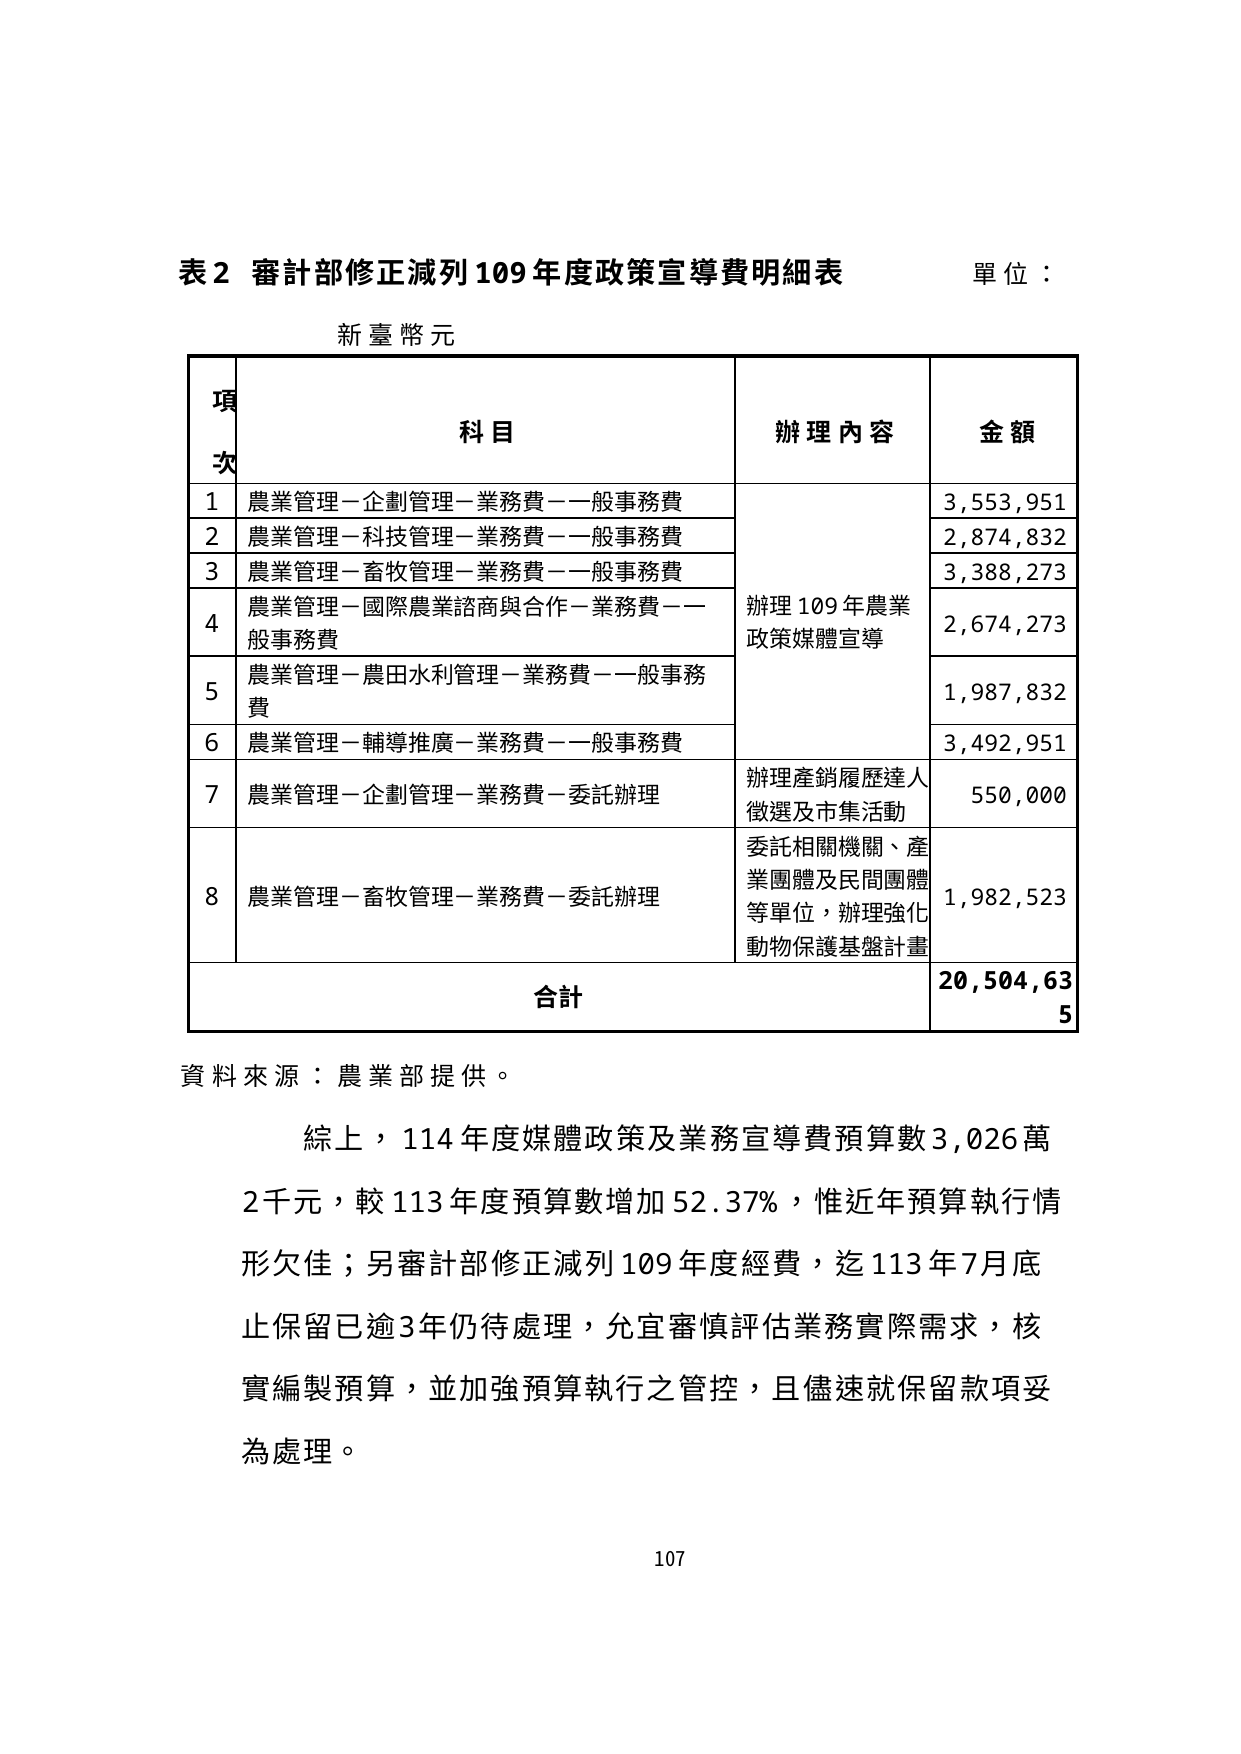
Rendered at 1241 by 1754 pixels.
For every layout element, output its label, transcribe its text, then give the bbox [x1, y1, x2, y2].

table_cell 農業管理－農田水利管理－業務費－一般事務費 [237, 657, 734, 723]
table_cell 農業管理－畜牧管理－業務費－一般事務費 [237, 554, 734, 587]
table_cell 1,982,523 [931, 828, 1076, 962]
text 表2 審計部修正減列109年度政策宣導費明細表 單位：新臺幣元 [177, 229, 1063, 354]
table_cell 農業管理－輔導推廣－業務費－一般事務費 [237, 725, 734, 758]
text 資料來源：農業部提供。 [177, 1033, 1063, 1095]
table_cell 3,553,951 [931, 484, 1076, 517]
table_cell 辦理產銷履歷達人徵選及市集活動 [736, 760, 929, 827]
table_cell 農業管理－畜牧管理－業務費－委託辦理 [237, 828, 734, 962]
table_cell 農業管理－國際農業諮商與合作－業務費－一般事務費 [237, 589, 734, 655]
table_cell 7 [190, 760, 235, 827]
table_cell 8 [190, 828, 235, 962]
table_cell 3,492,951 [931, 725, 1076, 758]
table_cell 2,674,273 [931, 589, 1076, 655]
table_header 金額 [931, 358, 1076, 482]
table_header 項次 [190, 358, 235, 482]
table_cell 辦理109年農業政策媒體宣導 [736, 484, 929, 758]
table_cell 3 [190, 554, 235, 587]
table_cell 2 [190, 519, 235, 552]
table_cell 2,874,832 [931, 519, 1076, 552]
table_cell 20,504,635 [931, 963, 1076, 1030]
table_cell 農業管理－科技管理－業務費－一般事務費 [237, 519, 734, 552]
table_cell 3,388,273 [931, 554, 1076, 587]
table_cell 農業管理－企劃管理－業務費－一般事務費 [237, 484, 734, 517]
table_cell 4 [190, 589, 235, 655]
table_cell 1,987,832 [931, 657, 1076, 723]
table_cell 6 [190, 725, 235, 758]
table_header 辦理內容 [736, 358, 929, 482]
table_cell 5 [190, 657, 235, 723]
table_header 科目 [237, 358, 734, 482]
table_cell 合計 [190, 963, 929, 1030]
table_cell 農業管理－企劃管理－業務費－委託辦理 [237, 760, 734, 827]
table_cell 委託相關機關、產業團體及民間團體等單位，辦理強化動物保護基盤計畫 [736, 828, 929, 962]
table_cell 1 [190, 484, 235, 517]
text 綜上，114年度媒體政策及業務宣導費預算數3,026萬2千元，較113年度預算數增加52.37%，惟近年預算執行情形欠佳；另審計部修正減列109年度經費，迄113年7月底止保留已逾3年仍待處理，允宜審慎評估業務實際需求，核實編製預算，並加強預算執行之管控，且儘速就保留款項妥為處理。 [236, 1095, 1063, 1470]
table_cell 550,000 [931, 760, 1076, 827]
